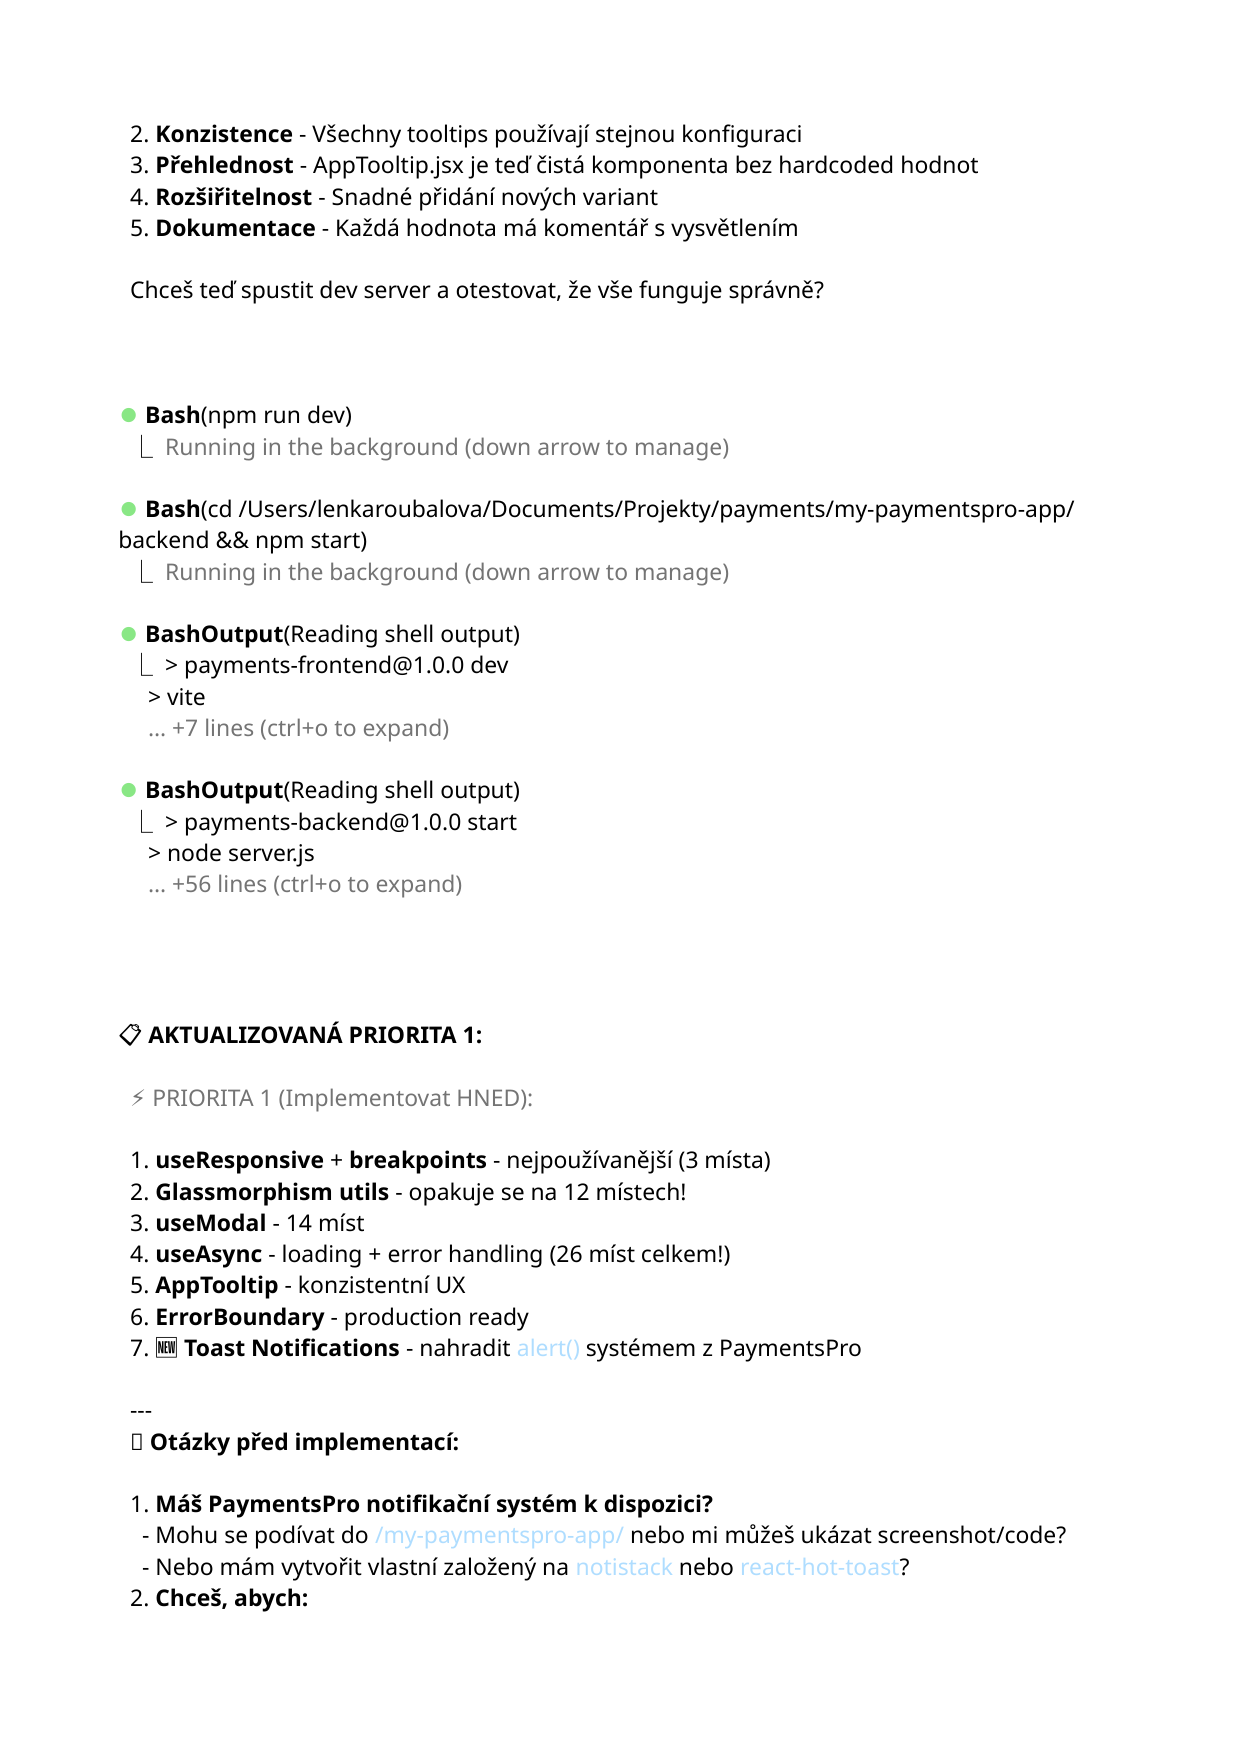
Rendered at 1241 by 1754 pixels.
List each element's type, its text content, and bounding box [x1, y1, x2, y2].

text Chceš teď spustit dev server a otestovat, že vše funguje správně? [118, 274, 1122, 306]
text 2. Konzistence - Všechny tooltips používají stejnou konfiguraci [118, 118, 1122, 149]
text ⏺ Bash(npm run dev) [118, 399, 1122, 431]
text ⏺ Bash(cd /Users/lenkaroubalova/Documents/Projekty/payments/my-paymentspro-app/backend && npm start) [118, 493, 1122, 556]
text 7. 🆕 Toast Notifications - nahradit alert() systémem z PaymentsPro [118, 1332, 1122, 1363]
text 1. Máš PaymentsPro notifikační systém k dispozici? [118, 1488, 1122, 1519]
text 1. useResponsive + breakpoints - nejpoužívanější (3 místa) [118, 1144, 1122, 1176]
text - Mohu se podívat do /my-paymentspro-app/ nebo mi můžeš ukázat screenshot/code? [118, 1519, 1122, 1551]
text ⎿ > payments-backend@1.0.0 start [118, 806, 1122, 837]
text 5. AppTooltip - konzistentní UX [118, 1269, 1122, 1301]
text ⎿ Running in the background (down arrow to manage) [118, 431, 1122, 462]
text > ale my nepracujeme na paymentspro-app! [118, 931, 1122, 962]
text 5. Dokumentace - Každá hodnota má komentář s vysvětlením [118, 212, 1122, 243]
text ⚡ PRIORITA 1 (Implementovat HNED): [118, 1082, 1122, 1113]
text … +7 lines (ctrl+o to expand) [118, 712, 1122, 743]
text > vite [118, 681, 1122, 712]
text - Nebo mám vytvořit vlastní založený na notistack nebo react-hot-toast? [118, 1551, 1122, 1582]
text ⏺ BashOutput(Reading shell output) [118, 774, 1122, 806]
text 2. Glassmorphism utils - opakuje se na 12 místech! [118, 1176, 1122, 1207]
text 📋 AKTUALIZOVANÁ PRIORITA 1: [118, 1019, 1122, 1051]
text 3. useModal - 14 míst [118, 1207, 1122, 1238]
text > node server.js [118, 837, 1122, 868]
text … +56 lines (ctrl+o to expand) [118, 868, 1122, 899]
text 🤔 Otázky před implementací: [118, 1426, 1122, 1457]
text ⎿ Running in the background (down arrow to manage) [118, 556, 1122, 587]
text > ano [118, 337, 1122, 368]
text 6. ErrorBoundary - production ready [118, 1301, 1122, 1332]
text 4. Rozšiřitelnost - Snadné přidání nových variant [118, 181, 1122, 212]
text --- [118, 1394, 1122, 1426]
text 3. Přehlednost - AppTooltip.jsx je teď čistá komponenta bez hardcoded hodnot [118, 149, 1122, 181]
text ⏺ BashOutput(Reading shell output) [118, 618, 1122, 649]
text ⎿ > payments-frontend@1.0.0 dev [118, 649, 1122, 681]
text 4. useAsync - loading + error handling (26 míst celkem!) [118, 1238, 1122, 1269]
text 2. Chceš, abych: [118, 1582, 1122, 1613]
